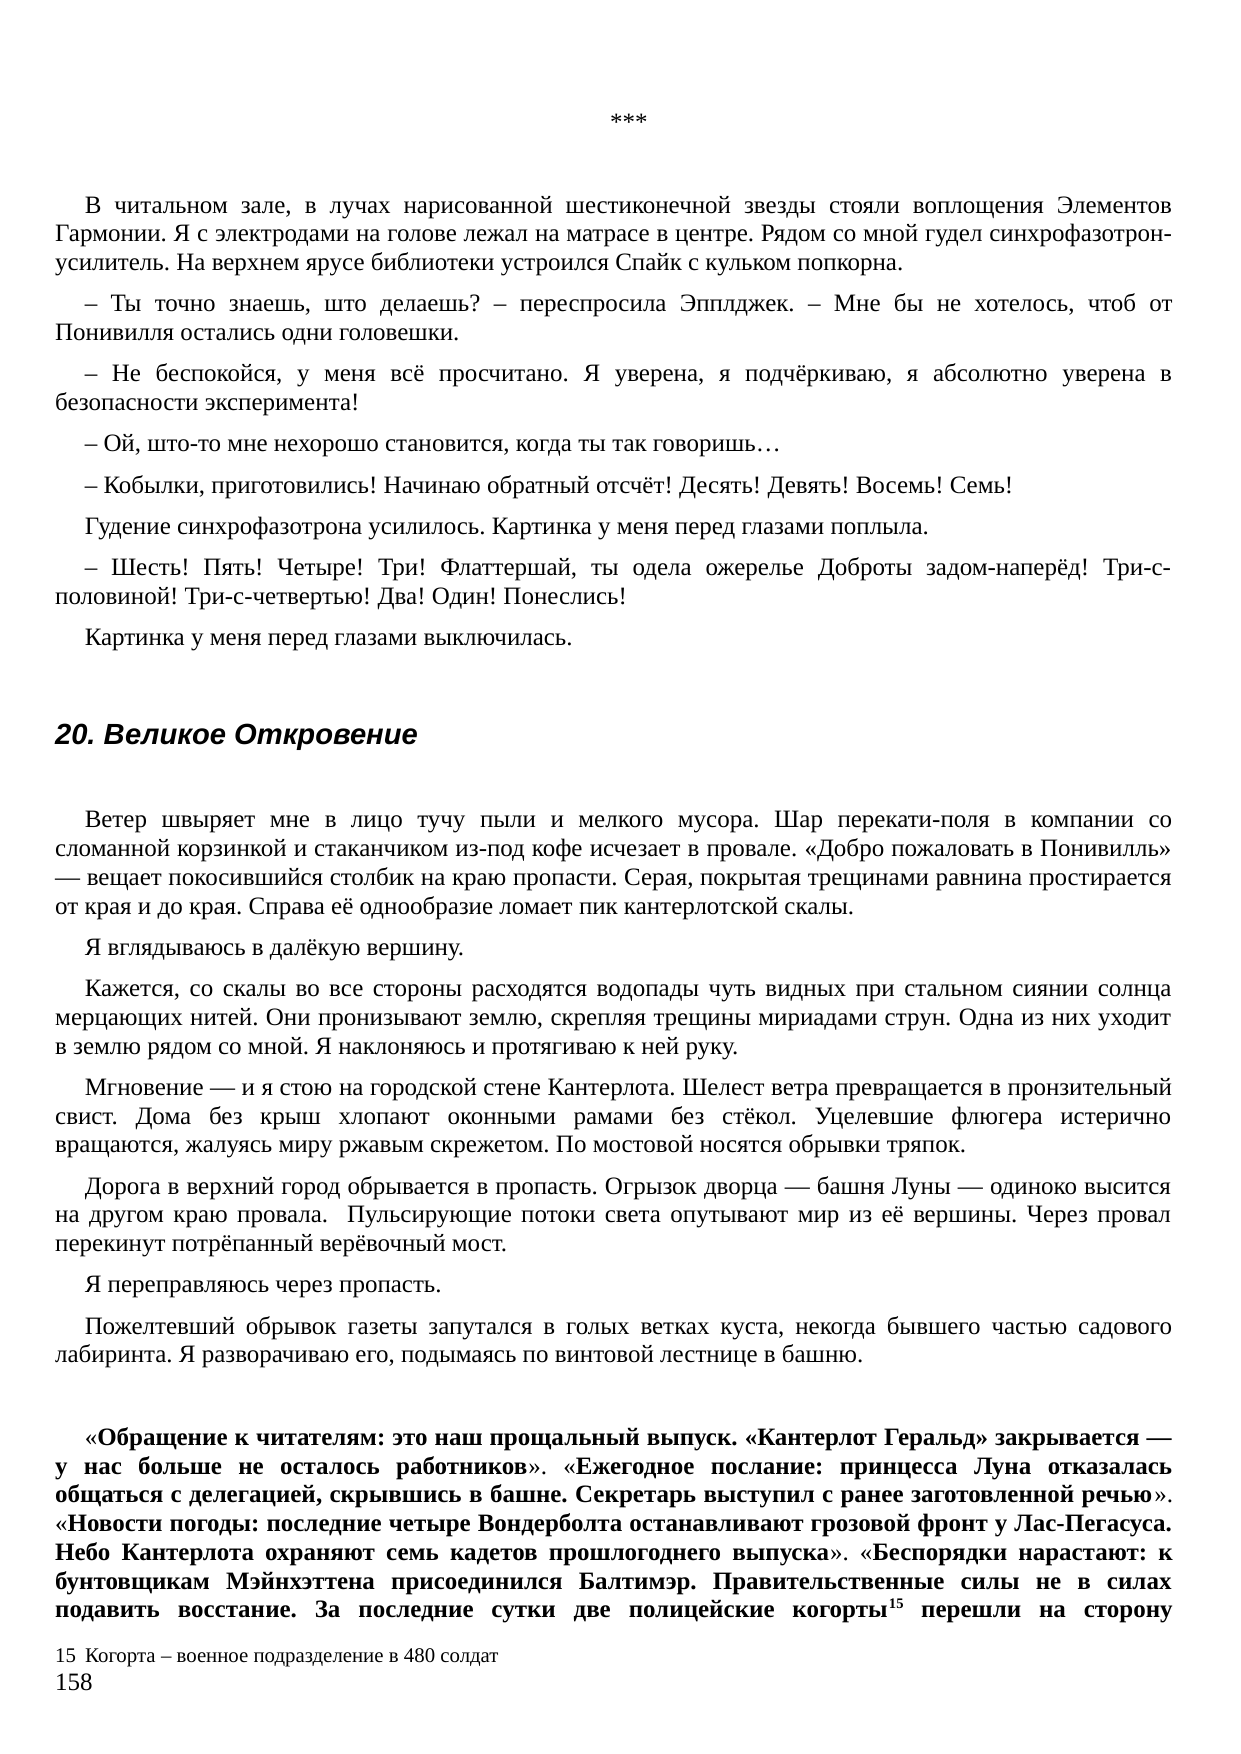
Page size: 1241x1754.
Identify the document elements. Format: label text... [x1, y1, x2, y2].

text В читальном зале, в лучах нарисованной шестиконечной звезды стояли воплощения Элементов Гармонии. Я с электродами на голове лежал на матрасе в центре. Рядом со мной гудел синхрофазотрон-усилитель. На верхнем ярусе библиотеки устроился Спайк с кульком попкорна. [55, 190, 1173, 276]
text «Обращение к читателям: это наш прощальный выпуск. «Кантерлот Геральд» закрывается — у нас больше не осталось работников». «Ежегодное послание: принцесса Луна отказалась общаться с делегацией, скрывшись в башне. Секретарь выступил с ранее заготовленной речью». «Новости погоды: последние четыре Вондерболта останавливают грозовой фронт у Лас-Пегасуса. Небо Кантерлота охраняют семь кадетов прошлогоднего выпуска». «Беспорядки нарастают: к бунтовщикам Мэйнхэттена присоединился Балтимэр. Правительственные силы не в силах подавить восстание. За последние сутки две полицейские когорты перешли на сторону [55, 1422, 1173, 1623]
text – Кобылки, приготовились! Начинаю обратный отсчёт! Десять! Девять! Восемь! Семь! [55, 470, 1173, 498]
text *** [55, 107, 1173, 136]
text Картинка у меня перед глазами выключилась. [55, 622, 1173, 651]
text Когорта – военное подразделение в 480 солдат [55, 1642, 1173, 1667]
text Я переправляюсь через пропасть. [55, 1269, 1173, 1298]
text Гудение синхрофазотрона усилилось. Картинка у меня перед глазами поплыла. [55, 511, 1173, 540]
text – Не беспокойся, у меня всё просчитано. Я уверена, я подчёркиваю, я абсолютно уверена в безопасности эксперимента! [55, 358, 1173, 416]
text Я вглядываюсь в далёкую вершину. [55, 932, 1173, 961]
text – Ой, што-то мне нехорошо становится, когда ты так говоришь… [55, 428, 1173, 457]
text Мгновение — и я стою на городской стене Кантерлота. Шелест ветра превращается в пронзительный свист. Дома без крыш хлопают оконными рамами без стёкол. Уцелевшие флюгера истерично вращаются, жалуясь миру ржавым скрежетом. По мостовой носятся обрывки тряпок. [55, 1072, 1173, 1158]
text Дорога в верхний город обрывается в пропасть. Огрызок дворца — башня Луны — одиноко высится на другом краю провала. Пульсирующие потоки света опутывают мир из её вершины. Через провал перекинут потрёпанный верёвочный мост. [55, 1171, 1173, 1257]
text – Ты точно знаешь, што делаешь? – переспросила Эпплджек. – Мне бы не хотелось, чтоб от Понивилля остались одни головешки. [55, 288, 1173, 346]
text – Шесть! Пять! Четыре! Три! Флаттершай, ты одела ожерелье Доброты задом-наперёд! Три-с-половиной! Три-с-четвертью! Два! Один! Понеслись! [55, 552, 1173, 610]
text Кажется, со скалы во все стороны расходятся водопады чуть видных при стальном сиянии солнца мерцающих нитей. Они пронизывают землю, скрепляя трещины мириадами струн. Одна из них уходит в землю рядом со мной. Я наклоняюсь и протягиваю к ней руку. [55, 973, 1173, 1059]
subtitle 20. Великое Откровение [55, 717, 1173, 751]
text Пожелтевший обрывок газеты запутался в голых ветках куста, некогда бывшего частью садового лабиринта. Я разворачиваю его, подымаясь по винтовой лестнице в башню. [55, 1311, 1173, 1368]
text Ветер швыряет мне в лицо тучу пыли и мелкого мусора. Шар перекати-поля в компании со сломанной корзинкой и стаканчиком из-под кофе исчезает в провале. «Добро пожаловать в Понивилль» — вещает покосившийся столбик на краю пропасти. Серая, покрытая трещинами равнина простирается от края и до края. Справа её однообразие ломает пик кантерлотской скалы. [55, 804, 1173, 919]
